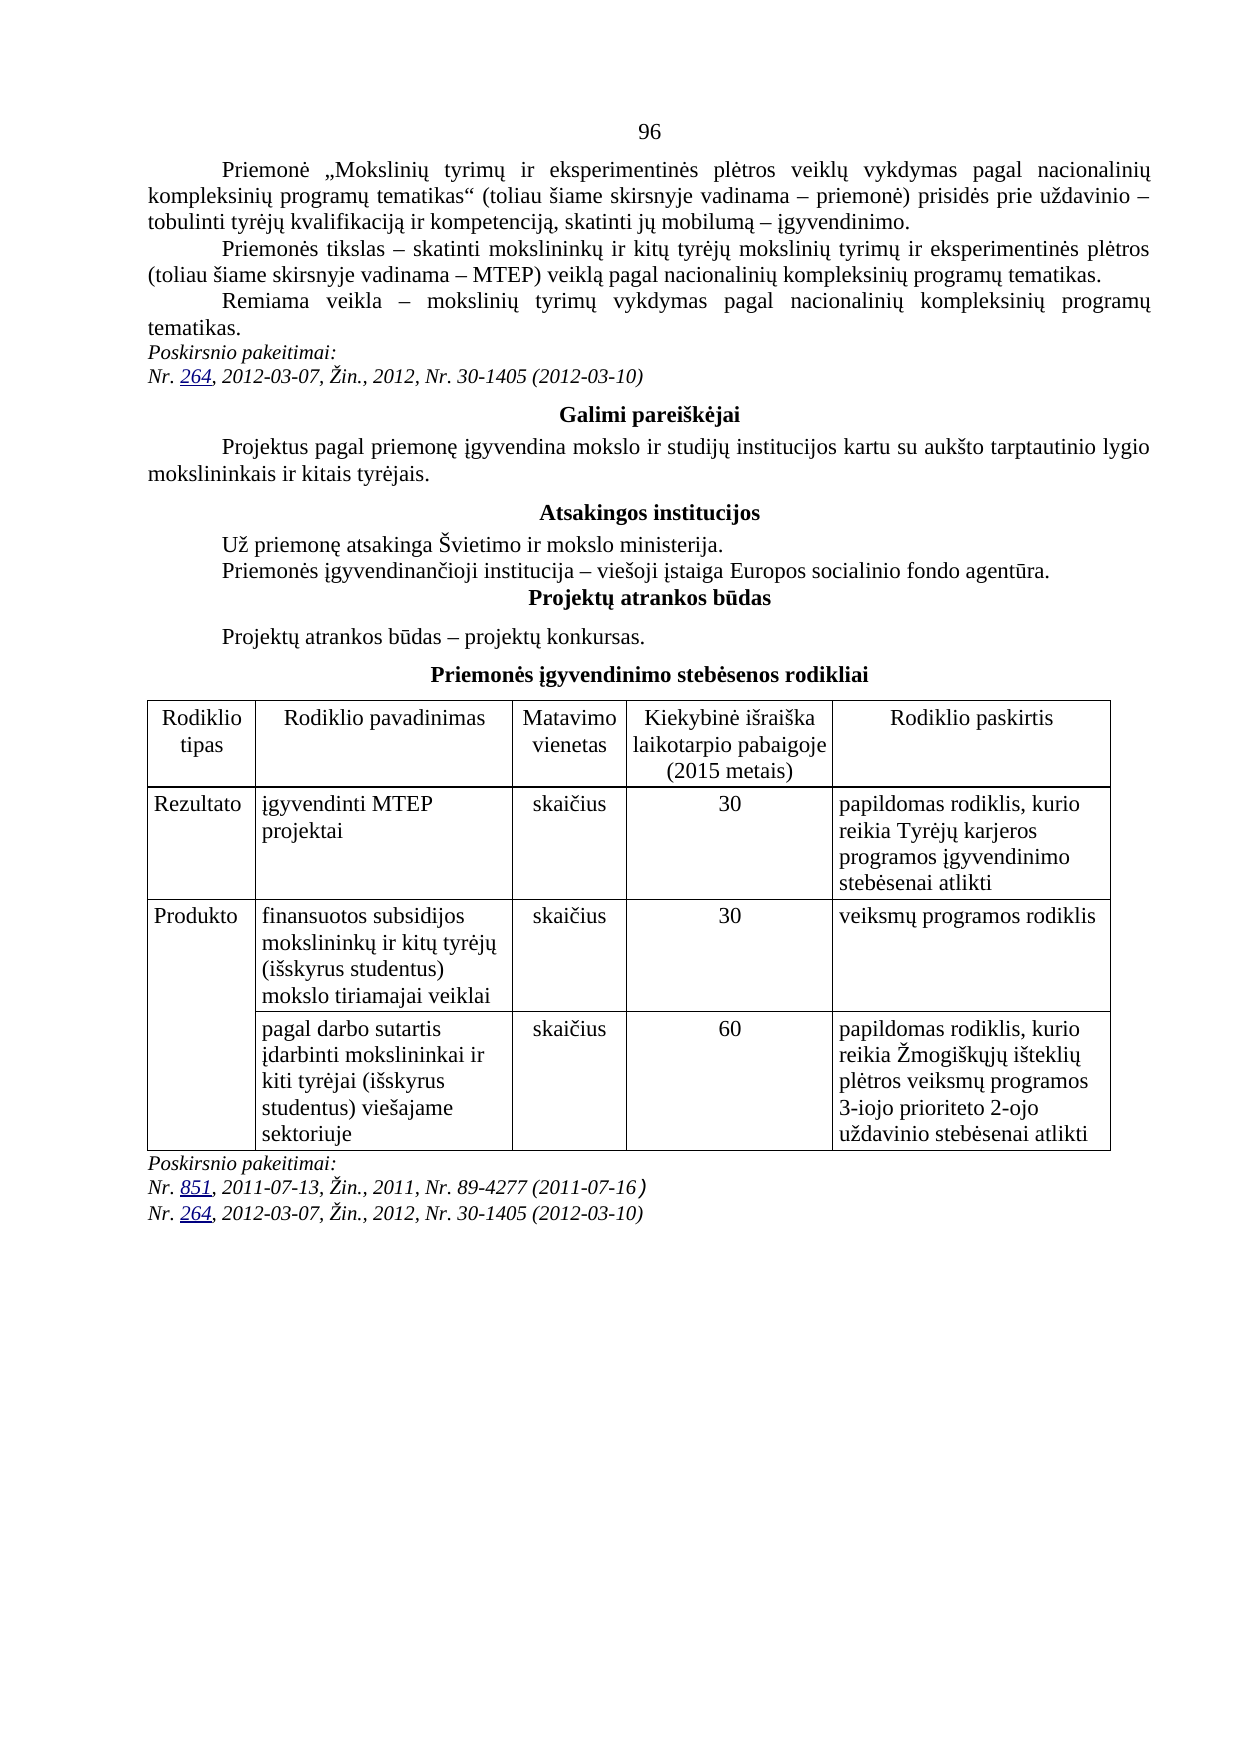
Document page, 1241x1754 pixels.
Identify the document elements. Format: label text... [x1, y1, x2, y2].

table_cell veiksmų programos rodiklis [833, 900, 1110, 1011]
text Galimi pareiškėjai [148, 401, 1152, 427]
text Remiama veikla – mokslinių tyrimų vykdymas pagal nacionalinių kompleksinių programų tematikas. [148, 287, 1152, 340]
text Priemonės įgyvendinimo stebėsenos rodikliai [148, 662, 1152, 688]
table_header Rodiklio tipas [148, 701, 255, 786]
table_cell Rezultato [148, 788, 255, 899]
table_cell papildomas rodiklis, kurio reikia Tyrėjų karjeros programos įgyvendinimo stebėsenai atlikti [833, 788, 1110, 899]
table_cell skaičius [513, 788, 626, 899]
table_header Rodiklio paskirtis [833, 701, 1110, 786]
text Projektus pagal priemonę įgyvendina mokslo ir studijų institucijos kartu su aukšto tarptautinio lygio mokslininkais ir kitais tyrėjais. [148, 433, 1152, 486]
text Atsakingos institucijos [148, 498, 1152, 525]
text Nr. 264, 2012-03-07, Žin., 2012, Nr. 30-1405 (2012-03-10) [148, 364, 1152, 388]
text Projektų atrankos būdas – projektų konkursas. [148, 623, 1152, 649]
table_cell finansuotos subsidijos mokslininkų ir kitų tyrėjų (išskyrus studentus) mokslo tiriamajai veiklai [256, 900, 512, 1011]
text Už priemonę atsakinga Švietimo ir mokslo ministerija. [148, 531, 1152, 557]
table_header Rodiklio pavadinimas [256, 701, 512, 786]
table_cell papildomas rodiklis, kurio reikia Žmogiškųjų išteklių plėtros veiksmų programos 3-iojo prioriteto 2-ojo uždavinio stebėsenai atlikti [833, 1012, 1110, 1149]
text Projektų atrankos būdas [148, 584, 1152, 610]
text Priemonės tikslas – skatinti mokslininkų ir kitų tyrėjų mokslinių tyrimų ir eksperimentinės plėtros (toliau šiame skirsnyje vadinama – MTEP) veiklą pagal nacionalinių kompleksinių programų tematikas. [148, 235, 1152, 287]
text Priemonės įgyvendinančioji institucija – viešoji įstaiga Europos socialinio fondo agentūra. [148, 557, 1152, 584]
text Nr. 264, 2012-03-07, Žin., 2012, Nr. 30-1405 (2012-03-10) [148, 1200, 1152, 1224]
text Poskirsnio pakeitimai: [148, 1151, 1152, 1175]
text Poskirsnio pakeitimai: [148, 340, 1152, 364]
text Priemonė „Mokslinių tyrimų ir eksperimentinės plėtros veiklų vykdymas pagal nacionalinių kompleksinių programų tematikas“ (toliau šiame skirsnyje vadinama – priemonė) prisidės prie uždavinio – tobulinti tyrėjų kvalifikaciją ir kompetenciją, skatinti jų mobilumą – įgyvendinimo. [148, 156, 1152, 235]
table_header Matavimo vienetas [513, 701, 626, 786]
table_cell pagal darbo sutartis įdarbinti mokslininkai ir kiti tyrėjai (išskyrus studentus) viešajame sektoriuje [256, 1012, 512, 1149]
table_cell 60 [627, 1012, 832, 1149]
table_cell 30 [627, 788, 832, 899]
table_header Kiekybinė išraiška laikotarpio pabaigoje (2015 metais) [627, 701, 832, 786]
table_cell skaičius [513, 900, 626, 1011]
text Nr. 851, 2011-07-13, Žin., 2011, Nr. 89-4277 (2011-07-16) [148, 1175, 1152, 1200]
table_cell skaičius [513, 1012, 626, 1149]
table_cell 30 [627, 900, 832, 1011]
table_cell įgyvendinti MTEP projektai [256, 788, 512, 899]
table_cell Produkto [148, 900, 255, 1149]
